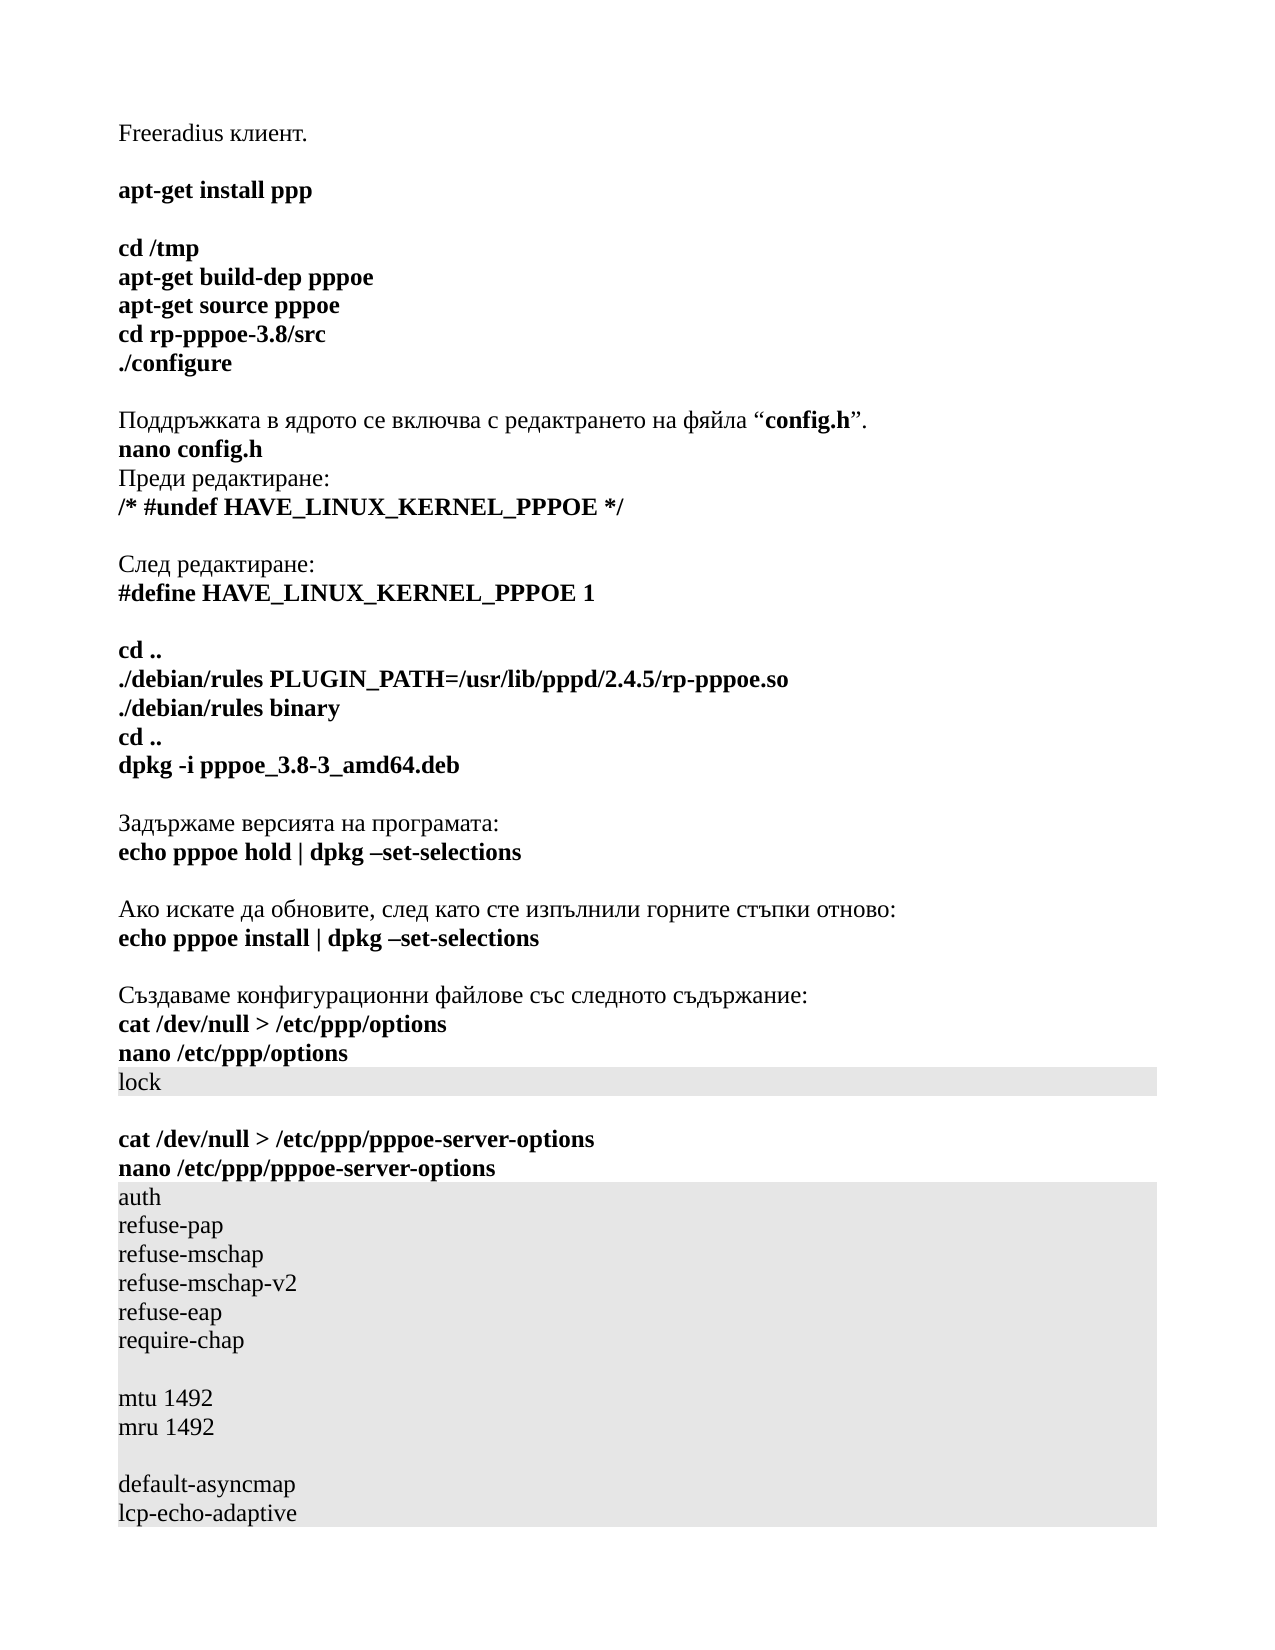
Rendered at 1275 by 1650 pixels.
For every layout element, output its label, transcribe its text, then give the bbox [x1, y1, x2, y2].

text cd /tmp [118, 233, 1157, 262]
text auth [118, 1182, 1157, 1211]
text След редактиране: [118, 549, 1157, 578]
text refuse-mschap-v2 [118, 1268, 1157, 1297]
text cd .. [118, 722, 1157, 751]
text nano /etc/ppp/pppoe-server-options [118, 1153, 1157, 1182]
text /* #undef HAVE_LINUX_KERNEL_PPPOE */ [118, 492, 1157, 521]
text refuse-eap [118, 1297, 1157, 1326]
text Freeradius клиент. [118, 118, 1157, 147]
text refuse-pap [118, 1211, 1157, 1239]
text Създаваме конфигурационни файлове със следното съдържание: [118, 981, 1157, 1009]
text dpkg -i pppoe_3.8-3_amd64.deb [118, 751, 1157, 779]
text apt-get install ppp [118, 176, 1157, 204]
text refuse-mschap [118, 1239, 1157, 1268]
text mtu 1492 [118, 1383, 1157, 1412]
text cat /dev/null > /etc/ppp/pppoe-server-options [118, 1124, 1157, 1153]
text cd rp-pppoe-3.8/src [118, 319, 1157, 348]
text nano config.h [118, 434, 1157, 463]
text lock [118, 1067, 1157, 1096]
text lcp-echo-adaptive [118, 1498, 1157, 1527]
text #define HAVE_LINUX_KERNEL_PPPOE 1 [118, 578, 1157, 607]
text cd .. [118, 636, 1157, 664]
text cat /dev/null > /etc/ppp/options [118, 1009, 1157, 1038]
text echo pppoe hold | dpkg –set-selections [118, 837, 1157, 866]
text ./configure [118, 348, 1157, 377]
text default-asyncmap [118, 1469, 1157, 1498]
text apt-get build-dep pppoe [118, 262, 1157, 291]
text echo pppoe install | dpkg –set-selections [118, 923, 1157, 952]
text require-chap [118, 1326, 1157, 1354]
text Задържаме версията на програмата: [118, 808, 1157, 837]
text Поддръжката в ядрото се включва с редактрането на фяйла “config.h”. [118, 406, 1157, 434]
text ./debian/rules PLUGIN_PATH=/usr/lib/pppd/2.4.5/rp-pppoe.so [118, 664, 1157, 693]
text Преди редактиране: [118, 463, 1157, 492]
text mru 1492 [118, 1412, 1157, 1441]
text nano /etc/ppp/options [118, 1038, 1157, 1067]
text apt-get source pppoe [118, 291, 1157, 319]
text Ако искате да обновите, след като сте изпълнили горните стъпки отново: [118, 894, 1157, 923]
text ./debian/rules binary [118, 693, 1157, 722]
